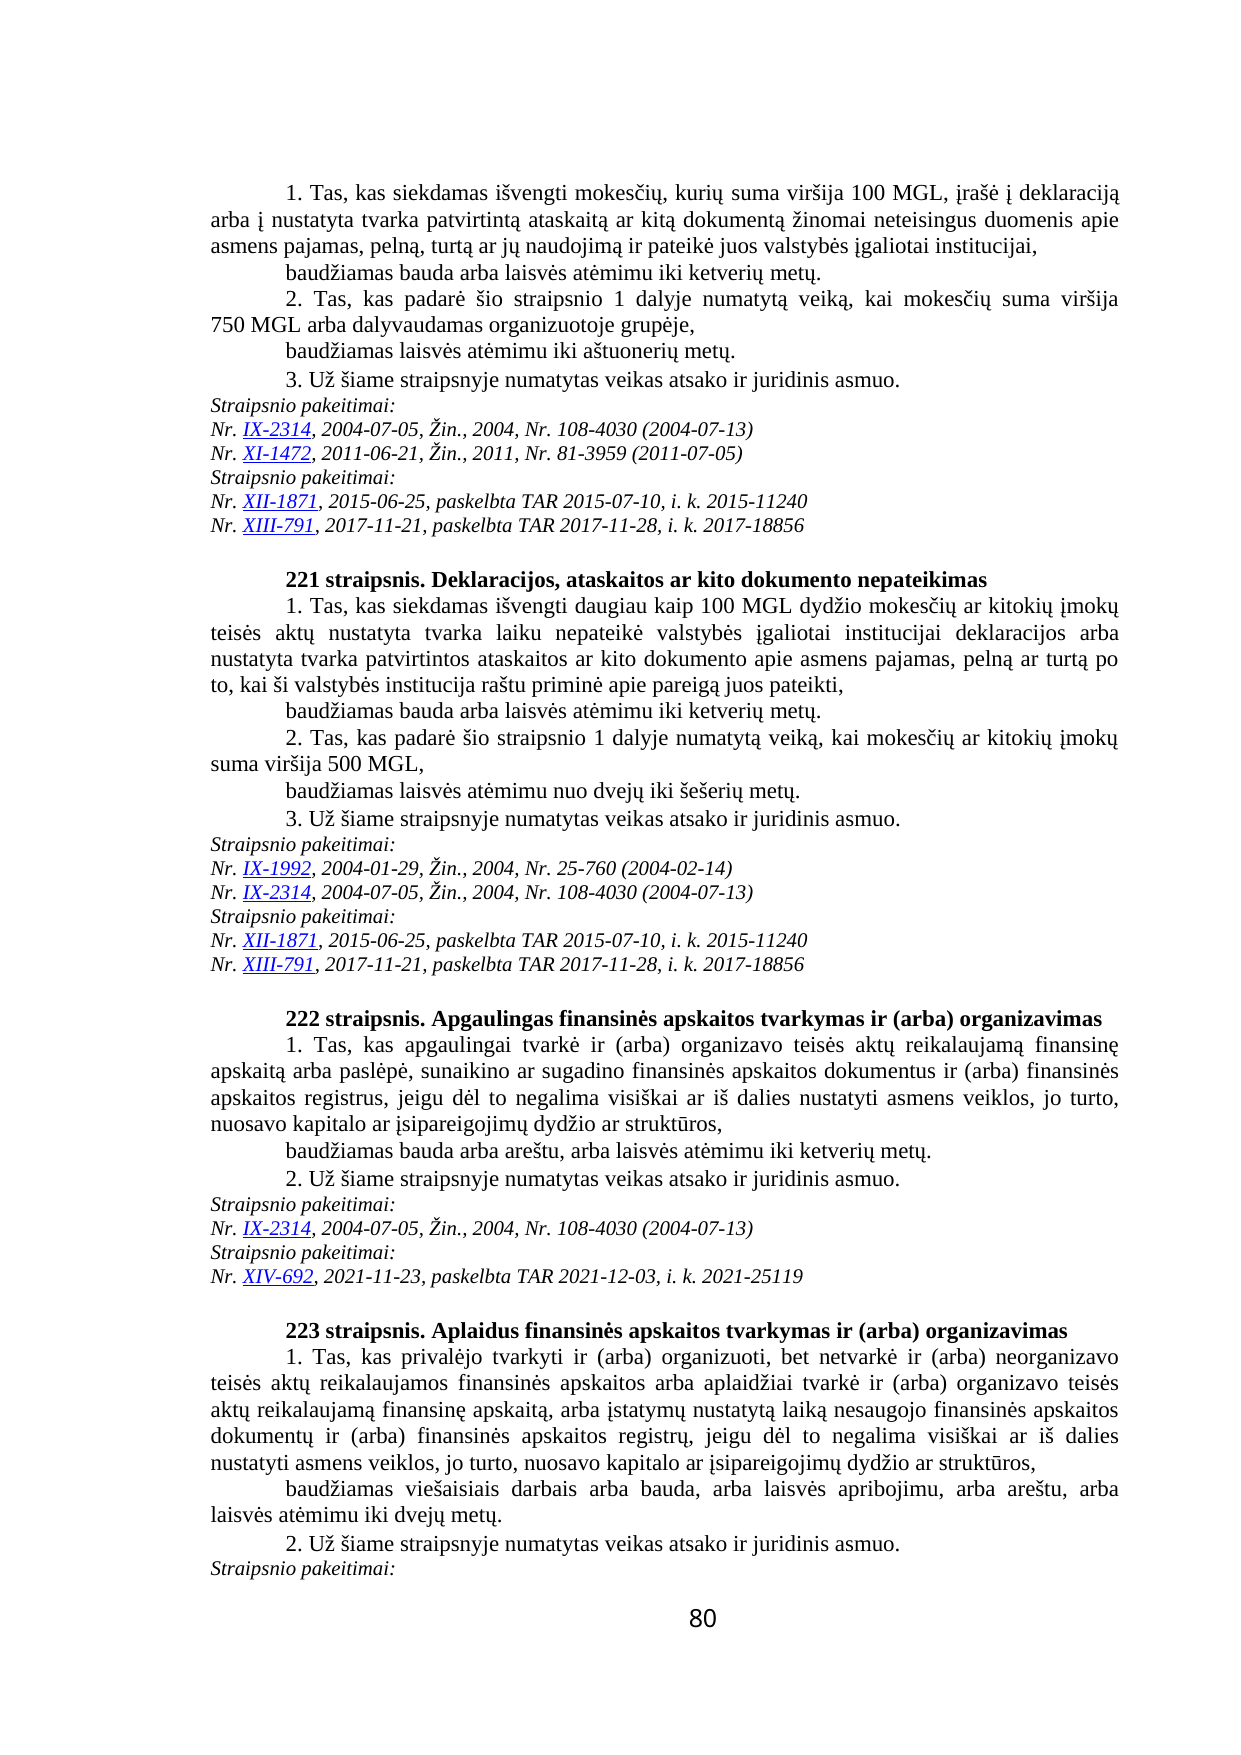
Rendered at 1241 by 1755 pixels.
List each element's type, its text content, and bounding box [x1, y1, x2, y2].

text baudžiamas laisvės atėmimu iki aštuonerių metų. [210, 338, 1120, 364]
text Straipsnio pakeitimai: [210, 904, 1120, 928]
text baudžiamas bauda arba laisvės atėmimu iki ketverių metų. [210, 258, 1120, 285]
text Nr. IX-2314, 2004-07-05, Žin., 2004, Nr. 108-4030 (2004-07-13) [210, 417, 1120, 441]
text 222 straipsnis. Apgaulingas finansinės apskaitos tvarkymas ir (arba) organizavimas [210, 1005, 1120, 1031]
text Straipsnio pakeitimai: [210, 832, 1120, 856]
text baudžiamas bauda arba laisvės atėmimu iki ketverių metų. [210, 698, 1120, 724]
text 2. Tas, kas padarė šio straipsnio 1 dalyje numatytą veiką, kai mokesčių ar kitokių įmokų suma viršija 500 MGL, [210, 724, 1120, 777]
text Nr. XIII-791, 2017-11-21, paskelbta TAR 2017-11-28, i. k. 2017-18856 [210, 952, 1120, 976]
text Nr. IX-2314, 2004-07-05, Žin., 2004, Nr. 108-4030 (2004-07-13) [210, 880, 1120, 904]
text Straipsnio pakeitimai: [210, 1240, 1120, 1264]
text Straipsnio pakeitimai: [210, 465, 1120, 489]
text Nr. XIV-692, 2021-11-23, paskelbta TAR 2021-12-03, i. k. 2021-25119 [210, 1264, 1120, 1288]
text Nr. XII-1871, 2015-06-25, paskelbta TAR 2015-07-10, i. k. 2015-11240 [210, 928, 1120, 952]
text Nr. IX-1992, 2004-01-29, Žin., 2004, Nr. 25-760 (2004-02-14) [210, 856, 1120, 880]
text Nr. XII-1871, 2015-06-25, paskelbta TAR 2015-07-10, i. k. 2015-11240 [210, 489, 1120, 513]
text 3. Už šiame straipsnyje numatytas veikas atsako ir juridinis asmuo. [210, 364, 1120, 393]
text 3. Už šiame straipsnyje numatytas veikas atsako ir juridinis asmuo. [210, 803, 1120, 832]
text Nr. XI-1472, 2011-06-21, Žin., 2011, Nr. 81-3959 (2011-07-05) [210, 441, 1120, 465]
text 2. Už šiame straipsnyje numatytas veikas atsako ir juridinis asmuo. [210, 1528, 1120, 1556]
text 1. Tas, kas siekdamas išvengti mokesčių, kurių suma viršija 100 MGL, įrašė į deklaraciją arba į nustatyta tvarka patvirtintą ataskaitą ar kitą dokumentą žinomai neteisingus duomenis apie asmens pajamas, pelną, turtą ar jų naudojimą ir pateikė juos valstybės įgaliotai institucijai, [210, 179, 1120, 258]
text 1. Tas, kas privalėjo tvarkyti ir (arba) organizuoti, bet netvarkė ir (arba) neorganizavo teisės aktų reikalaujamos finansinės apskaitos arba aplaidžiai tvarkė ir (arba) organizavo teisės aktų reikalaujamą finansinę apskaitą, arba įstatymų nustatytą laiką nesaugojo finansinės apskaitos dokumentų ir (arba) finansinės apskaitos registrų, jeigu dėl to negalima visiškai ar iš dalies nustatyti asmens veiklos, jo turto, nuosavo kapitalo ar įsipareigojimų dydžio ar struktūros, [210, 1343, 1120, 1475]
text 2. Už šiame straipsnyje numatytas veikas atsako ir juridinis asmuo. [210, 1163, 1120, 1192]
text baudžiamas laisvės atėmimu nuo dvejų iki šešerių metų. [210, 777, 1120, 803]
text baudžiamas viešaisiais darbais arba bauda, arba laisvės apribojimu, arba areštu, arba laisvės atėmimu iki dvejų metų. [210, 1475, 1120, 1528]
text 221 straipsnis. Deklaracijos, ataskaitos ar kito dokumento nepateikimas [210, 566, 1120, 592]
text Straipsnio pakeitimai: [210, 1192, 1120, 1216]
text 2. Tas, kas padarė šio straipsnio 1 dalyje numatytą veiką, kai mokesčių suma viršija 750 MGL arba dalyvaudamas organizuotoje grupėje, [210, 285, 1120, 338]
text 1. Tas, kas siekdamas išvengti daugiau kaip 100 MGL dydžio mokesčių ar kitokių įmokų teisės aktų nustatyta tvarka laiku nepateikė valstybės įgaliotai institucijai deklaracijos arba nustatyta tvarka patvirtintos ataskaitos ar kito dokumento apie asmens pajamas, pelną ar turtą po to, kai ši valstybės institucija raštu priminė apie pareigą juos pateikti, [210, 592, 1120, 698]
text Nr. IX-2314, 2004-07-05, Žin., 2004, Nr. 108-4030 (2004-07-13) [210, 1216, 1120, 1240]
text Straipsnio pakeitimai: [210, 393, 1120, 417]
text 1. Tas, kas apgaulingai tvarkė ir (arba) organizavo teisės aktų reikalaujamą finansinę apskaitą arba paslėpė, sunaikino ar sugadino finansinės apskaitos dokumentus ir (arba) finansinės apskaitos registrus, jeigu dėl to negalima visiškai ar iš dalies nustatyti asmens veiklos, jo turto, nuosavo kapitalo ar įsipareigojimų dydžio ar struktūros, [210, 1031, 1120, 1137]
text Straipsnio pakeitimai: [210, 1556, 1120, 1580]
text 223 straipsnis. Aplaidus finansinės apskaitos tvarkymas ir (arba) organizavimas [210, 1317, 1120, 1343]
text Nr. XIII-791, 2017-11-21, paskelbta TAR 2017-11-28, i. k. 2017-18856 [210, 513, 1120, 537]
text baudžiamas bauda arba areštu, arba laisvės atėmimu iki ketverių metų. [210, 1137, 1120, 1163]
